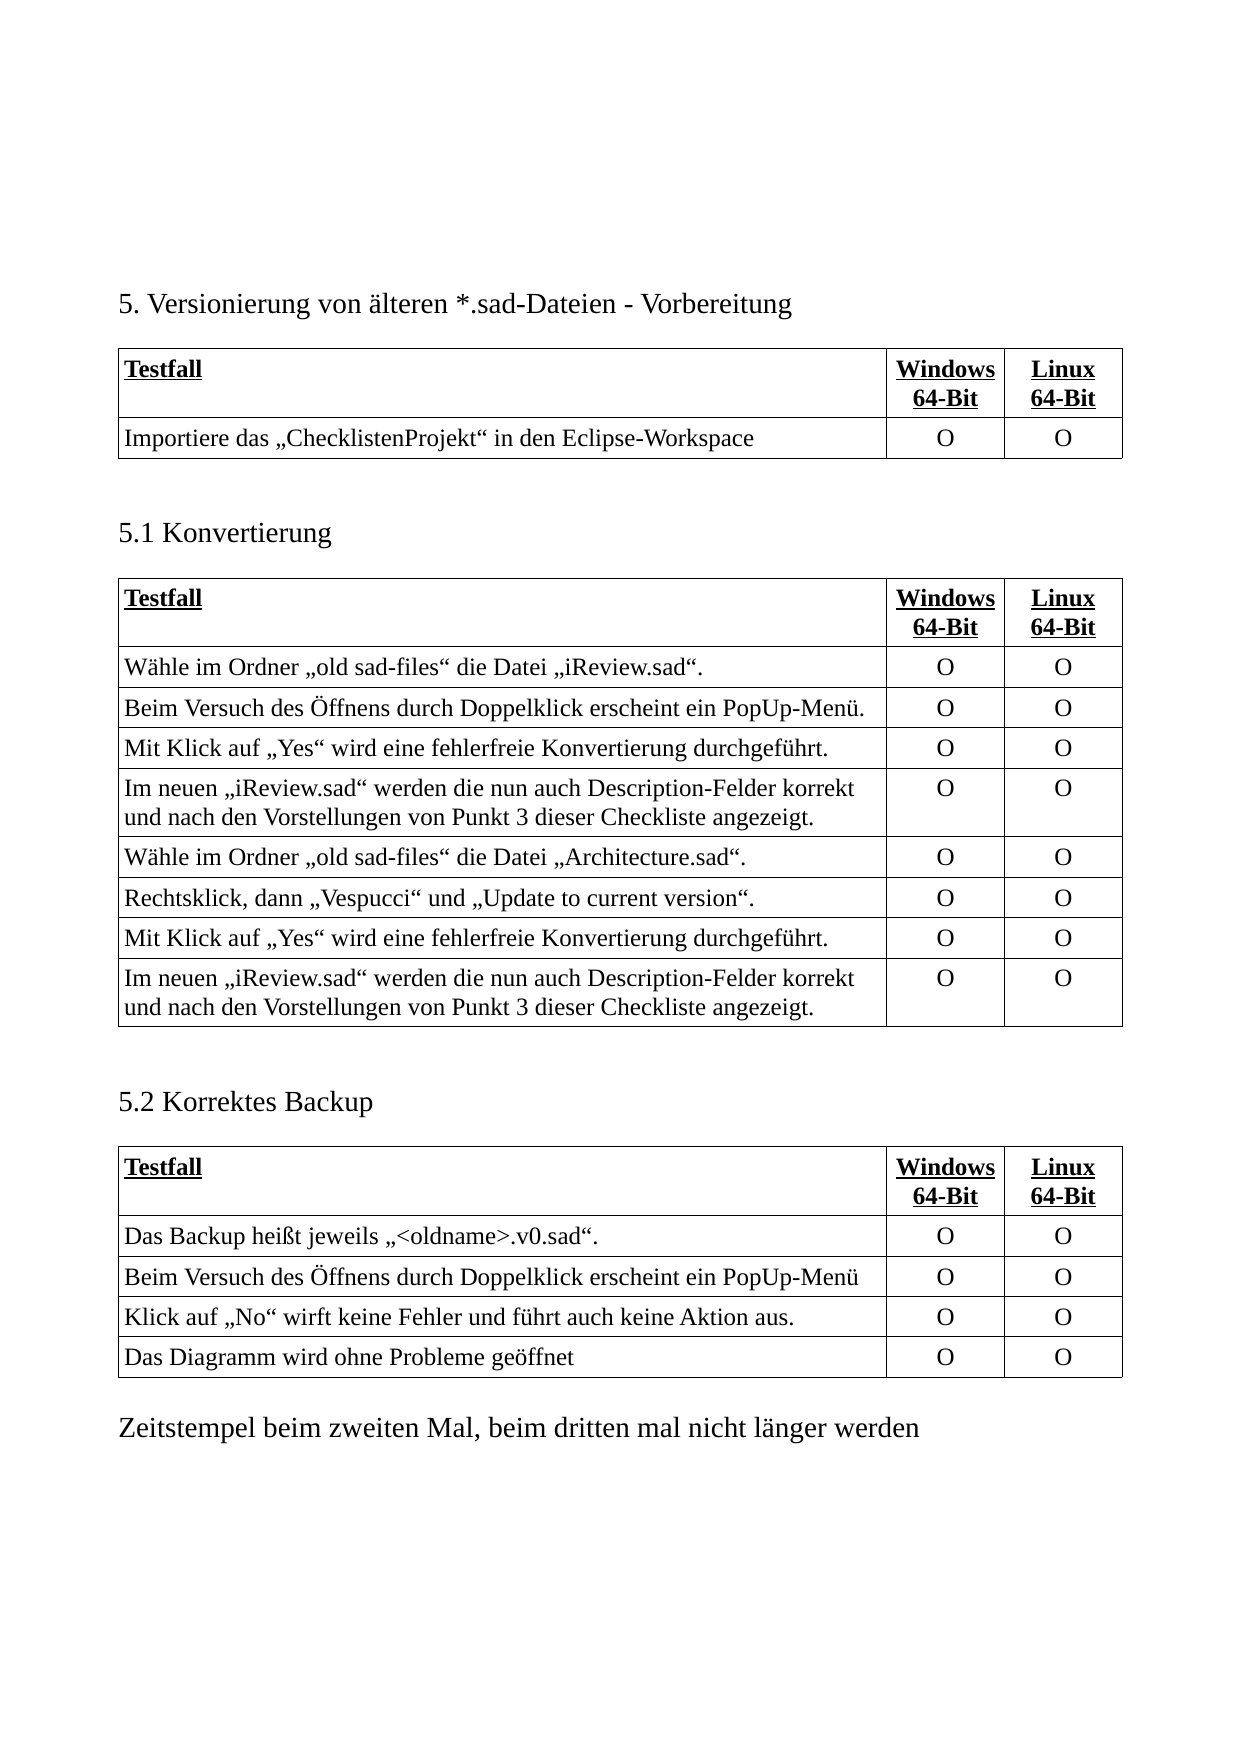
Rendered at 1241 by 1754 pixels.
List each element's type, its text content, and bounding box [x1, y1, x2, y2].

table_cell O [887, 728, 1004, 767]
table_header Testfall [119, 1147, 886, 1215]
table_cell O [1005, 769, 1122, 836]
text 5. Versionierung von älteren *.sad-Dateien - Vorbereitung [118, 286, 1122, 319]
table_cell O [1005, 1216, 1122, 1256]
text 5.2 Korrektes Backup [118, 1084, 1122, 1118]
table_cell O [887, 1337, 1004, 1377]
table_cell O [887, 878, 1004, 917]
table_cell Importiere das „ChecklistenProjekt“ in den Eclipse-Workspace [119, 418, 886, 457]
table_cell Beim Versuch des Öffnens durch Doppelklick erscheint ein PopUp-Menü [119, 1257, 886, 1296]
table_cell O [887, 769, 1004, 836]
table_header Windows 64-Bit [887, 1147, 1004, 1215]
table_cell Wähle im Ordner „old sad-files“ die Datei „iReview.sad“. [119, 647, 886, 687]
table_cell Wähle im Ordner „old sad-files“ die Datei „Architecture.sad“. [119, 837, 886, 877]
table_cell Im neuen „iReview.sad“ werden die nun auch Description-Felder korrekt und nach den Vorstellungen von Punkt 3 dieser Checkliste angezeigt. [119, 959, 886, 1026]
table_cell O [1005, 1337, 1122, 1377]
table_header Linux 64-Bit [1005, 579, 1122, 646]
table_cell O [1005, 688, 1122, 727]
table_cell O [887, 1216, 1004, 1256]
table_cell O [887, 837, 1004, 877]
table_cell O [1005, 878, 1122, 917]
table_cell O [887, 1257, 1004, 1296]
table_cell Im neuen „iReview.sad“ werden die nun auch Description-Felder korrekt und nach den Vorstellungen von Punkt 3 dieser Checkliste angezeigt. [119, 769, 886, 836]
text Zeitstempel beim zweiten Mal, beim dritten mal nicht länger werden [118, 1410, 1122, 1444]
table_cell O [1005, 1297, 1122, 1336]
table_cell O [1005, 418, 1122, 457]
table_header Linux 64-Bit [1005, 349, 1122, 417]
table_header Windows 64-Bit [887, 579, 1004, 646]
table_cell O [887, 1297, 1004, 1336]
table_cell O [1005, 959, 1122, 1026]
table_header Testfall [119, 579, 886, 646]
table_cell Das Backup heißt jeweils „<oldname>.v0.sad“. [119, 1216, 886, 1256]
table_cell O [887, 918, 1004, 957]
table_header Windows 64-Bit [887, 349, 1004, 417]
table_cell O [887, 418, 1004, 457]
table_cell Rechtsklick, dann „Vespucci“ und „Update to current version“. [119, 878, 886, 917]
table_header Linux 64-Bit [1005, 1147, 1122, 1215]
table_cell Das Diagramm wird ohne Probleme geöffnet [119, 1337, 886, 1377]
table_cell O [887, 959, 1004, 1026]
table_cell O [887, 688, 1004, 727]
table_cell O [1005, 1257, 1122, 1296]
table_cell O [887, 647, 1004, 687]
table_cell Klick auf „No“ wirft keine Fehler und führt auch keine Aktion aus. [119, 1297, 886, 1336]
table_cell O [1005, 918, 1122, 957]
table_header Testfall [119, 349, 886, 417]
table_cell Beim Versuch des Öffnens durch Doppelklick erscheint ein PopUp-Menü. [119, 688, 886, 727]
table_cell Mit Klick auf „Yes“ wird eine fehlerfreie Konvertierung durchgeführt. [119, 728, 886, 767]
table_cell Mit Klick auf „Yes“ wird eine fehlerfreie Konvertierung durchgeführt. [119, 918, 886, 957]
table_cell O [1005, 728, 1122, 767]
table_cell O [1005, 837, 1122, 877]
table_cell O [1005, 647, 1122, 687]
text 5.1 Konvertierung [118, 515, 1122, 549]
